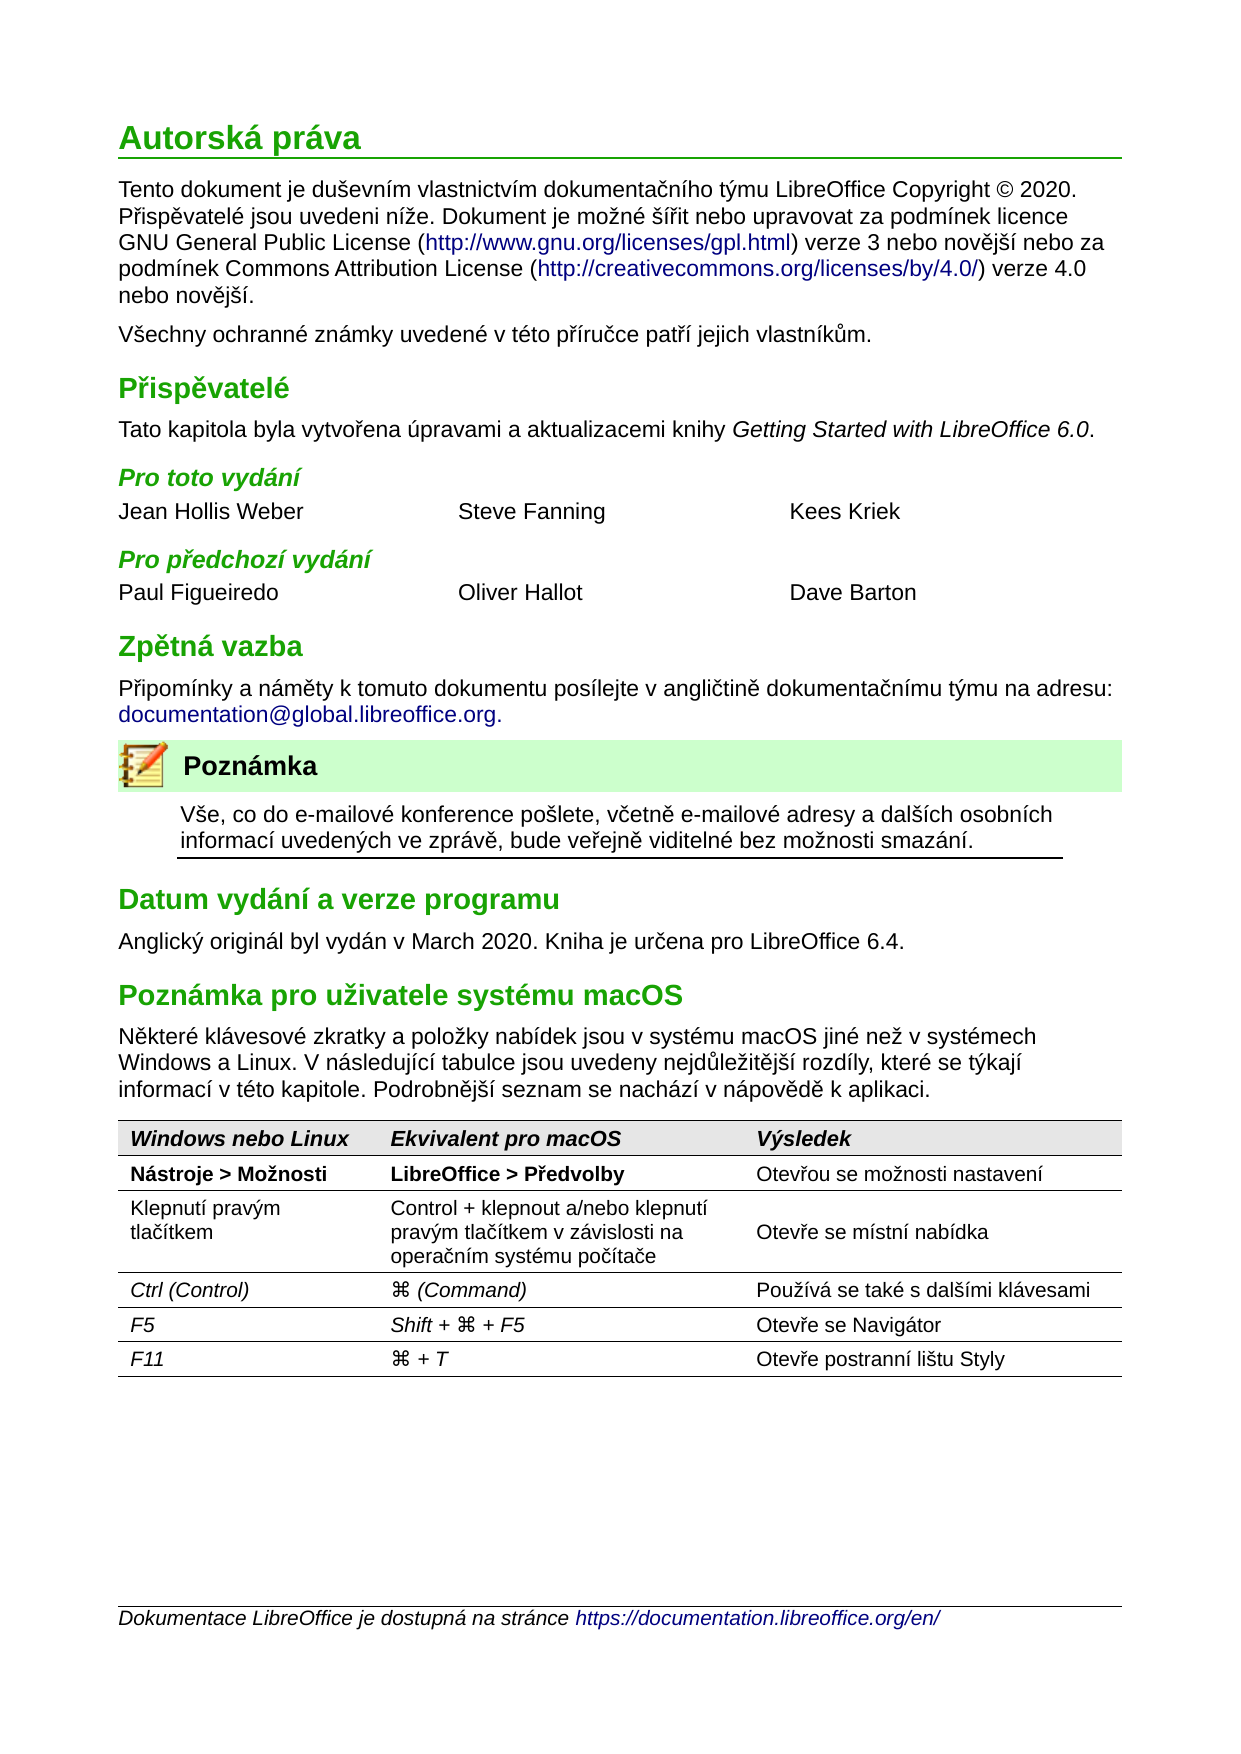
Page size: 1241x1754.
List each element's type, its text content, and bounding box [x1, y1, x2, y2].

picture [119, 740, 170, 791]
table_header Výsledek [744, 1121, 1122, 1155]
text Připomínky a náměty k tomuto dokumentu posílejte v angličtině dokumentačnímu týmu na adresu: documentation@global.libreoffice.org. [118, 674, 1122, 727]
subtitle Pro toto vydání [118, 463, 1122, 492]
text Všechny ochranné známky uvedené v této příručce patří jejich vlastníkům. [118, 321, 1122, 347]
subtitle Datum vydání a verze programu [118, 882, 1122, 916]
text Tato kapitola byla vytvořena úpravami a aktualizacemi knihy Getting Started with LibreOffice 6.0. [118, 416, 1122, 442]
text Některé klávesové zkratky a položky nabídek jsou v systému macOS jiné než v systémech Windows a Linux. V následující tabulce jsou uvedeny nejdůležitější rozdíly, které se týkají informací v této kapitole. Podrobnější seznam se nachází v nápovědě k aplikaci. [118, 1023, 1122, 1102]
table_cell ⌘ + T [378, 1342, 744, 1376]
subtitle Poznámka [118, 747, 1122, 788]
table_cell F11 [118, 1342, 378, 1376]
table_cell Control + klepnout a/nebo klepnutí pravým tlačítkem v závislosti na operačním systému počítače [378, 1191, 744, 1272]
subtitle Autorská práva [118, 118, 1122, 157]
table_cell Otevřou se možnosti nastavení [744, 1156, 1122, 1190]
table_cell Otevře postranní lištu Styly [744, 1342, 1122, 1376]
table_cell Používá se také s dalšími klávesami [744, 1273, 1122, 1307]
table_header Windows nebo Linux [118, 1121, 378, 1155]
subtitle Pro předchozí vydání [118, 544, 1122, 573]
table_cell Klepnutí pravým tlačítkem [118, 1191, 378, 1272]
table_header Jean Hollis Weber [118, 498, 458, 524]
table_cell Shift + ⌘ + F5 [378, 1308, 744, 1341]
text Anglický originál byl vydán v březnu 2020. Kniha je určena pro LibreOffice 6.4. [118, 928, 1122, 954]
table_cell F5 [118, 1308, 378, 1341]
table_cell Otevře se místní nabídka [744, 1191, 1122, 1272]
table_cell Ctrl (Control) [118, 1273, 378, 1307]
table_header Kees Kriek [789, 498, 1122, 524]
subtitle Zpětná vazba [118, 629, 1122, 663]
table_cell Otevře se Navigátor [744, 1308, 1122, 1341]
table_cell LibreOffice > Předvolby [378, 1156, 744, 1190]
table_header Paul Figueiredo [118, 579, 458, 606]
table_cell ⌘ (Command) [378, 1273, 744, 1307]
table_header Oliver Hallot [458, 579, 789, 606]
table_header Ekvivalent pro macOS [378, 1121, 744, 1155]
text Vše, co do e-mailové konference pošlete, včetně e-mailové adresy a dalších osobních informací uvedených ve zprávě, bude veřejně viditelné bez možnosti smazání. [177, 798, 1063, 857]
subtitle Poznámka pro uživatele systému macOS [118, 978, 1122, 1011]
table_cell Nástroje > Možnosti [118, 1156, 378, 1190]
table_header Steve Fanning [458, 498, 789, 524]
text Tento dokument je duševním vlastnictvím dokumentačního týmu LibreOffice Copyright © 2020. Přispěvatelé jsou uvedeni níže. Dokument je možné šířit nebo upravovat za podmínek licence GNU General Public License (http://www.gnu.org/licenses/gpl.html) verze 3 nebo novější nebo za podmínek Commons Attribution License (http://creativecommons.org/licenses/by/4.0/) verze 4.0 nebo novější. [118, 176, 1122, 308]
subtitle Přispěvatelé [118, 371, 1122, 404]
table_header Dave Barton [789, 579, 1122, 606]
